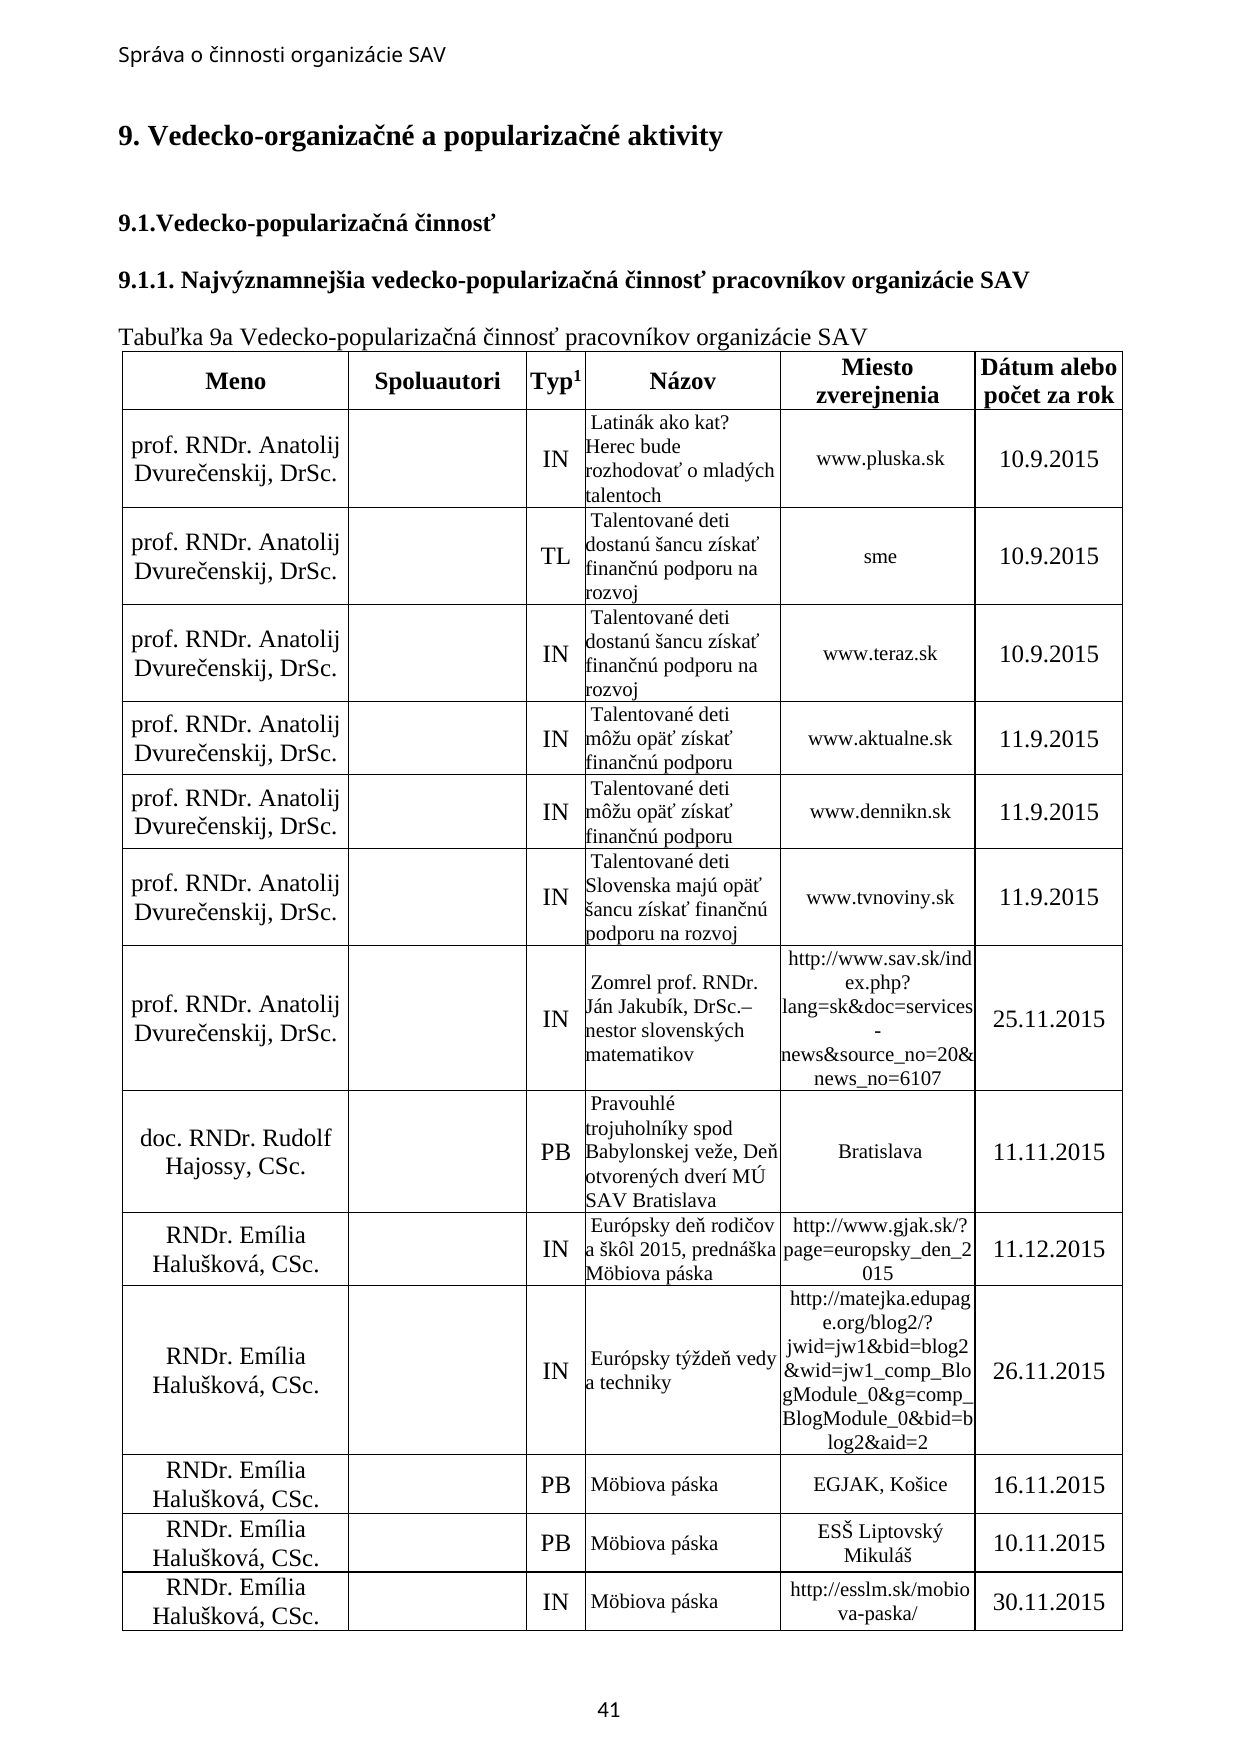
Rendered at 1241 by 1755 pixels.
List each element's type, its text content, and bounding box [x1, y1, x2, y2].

table_cell http://www.sav.sk/index.php?lang=sk&doc=services-news&source_no=20&news_no=6107 [781, 946, 974, 1090]
table_header Typ1 [527, 352, 585, 409]
table_header Spoluautori [349, 352, 526, 409]
table_cell 26.11.2015 [976, 1286, 1122, 1454]
table_cell 10.9.2015 [976, 410, 1122, 507]
table_cell Pravouhlé trojuholníky spod Babylonskej veže, Deň otvorených dverí MÚ SAV Bratislava [586, 1091, 780, 1212]
table_cell IN [527, 410, 585, 507]
table_cell www.pluska.sk [781, 410, 974, 507]
table_cell prof. RNDr. Anatolij Dvurečenskij, DrSc. [123, 605, 348, 701]
table_cell Talentované deti dostanú šancu získať finančnú podporu na rozvoj [586, 605, 780, 701]
table_cell [349, 946, 526, 1090]
table_cell Európsky deň rodičov a škôl 2015, prednáška Möbiova páska [586, 1213, 780, 1285]
table_cell www.aktualne.sk [781, 702, 974, 774]
table_cell RNDr. Emília Halušková, CSc. [123, 1514, 348, 1571]
table_cell 16.11.2015 [976, 1455, 1122, 1513]
table_cell [349, 775, 526, 848]
table_cell doc. RNDr. Rudolf Hajossy, CSc. [123, 1091, 348, 1212]
table_cell IN [527, 1213, 585, 1285]
table_cell RNDr. Emília Halušková, CSc. [123, 1455, 348, 1513]
table_cell [349, 849, 526, 945]
table_header Dátum alebo počet za rok [976, 352, 1122, 409]
table_cell RNDr. Emília Halušková, CSc. [123, 1573, 348, 1630]
table_cell www.tvnoviny.sk [781, 849, 974, 945]
table_cell prof. RNDr. Anatolij Dvurečenskij, DrSc. [123, 775, 348, 848]
table_cell 30.11.2015 [976, 1573, 1122, 1630]
text 9. Vedecko-organizačné a popularizačné aktivity [118, 118, 1122, 208]
table_cell prof. RNDr. Anatolij Dvurečenskij, DrSc. [123, 946, 348, 1090]
table_cell IN [527, 1573, 585, 1630]
table_cell PB [527, 1091, 585, 1212]
table_header Názov [586, 352, 780, 409]
table_cell prof. RNDr. Anatolij Dvurečenskij, DrSc. [123, 508, 348, 604]
table_cell prof. RNDr. Anatolij Dvurečenskij, DrSc. [123, 410, 348, 507]
table_cell [349, 1514, 526, 1571]
table_cell IN [527, 775, 585, 848]
table_header Miesto zverejnenia [781, 352, 974, 409]
table_cell Talentované deti dostanú šancu získať finančnú podporu na rozvoj [586, 508, 780, 604]
table_cell Zomrel prof. RNDr. Ján Jakubík, DrSc.– nestor slovenských matematikov [586, 946, 780, 1090]
table_cell Latinák ako kat? Herec bude rozhodovať o mladých talentoch [586, 410, 780, 507]
table_cell 11.9.2015 [976, 775, 1122, 848]
table_cell [349, 1455, 526, 1513]
table_cell [349, 702, 526, 774]
table_cell Talentované deti Slovenska majú opäť šancu získať finančnú podporu na rozvoj [586, 849, 780, 945]
table_cell [349, 410, 526, 507]
text 9.1.1. Najvýznamnejšia vedecko-popularizačná činnosť pracovníkov organizácie SAV [118, 265, 1122, 322]
table_cell Möbiova páska [586, 1455, 780, 1513]
table_cell prof. RNDr. Anatolij Dvurečenskij, DrSc. [123, 702, 348, 774]
table_header Meno [123, 352, 348, 409]
table_cell IN [527, 946, 585, 1090]
table_cell [349, 1091, 526, 1212]
table_cell [349, 1213, 526, 1285]
table_cell Möbiova páska [586, 1573, 780, 1630]
table_cell 11.11.2015 [976, 1091, 1122, 1212]
table_cell http://esslm.sk/mobiova-paska/ [781, 1573, 974, 1630]
table_cell 11.9.2015 [976, 702, 1122, 774]
table_cell Talentované deti môžu opäť získať finančnú podporu [586, 775, 780, 848]
table_cell Európsky týždeň vedy a techniky [586, 1286, 780, 1454]
table_cell 10.9.2015 [976, 508, 1122, 604]
table_cell http://www.gjak.sk/?page=europsky_den_2015 [781, 1213, 974, 1285]
table_cell sme [781, 508, 974, 604]
table_cell IN [527, 1286, 585, 1454]
table_cell http://matejka.edupage.org/blog2/?jwid=jw1&bid=blog2&wid=jw1_comp_BlogModule_0&g=comp_BlogModule_0&bid=blog2&aid=2 [781, 1286, 974, 1454]
table_cell PB [527, 1514, 585, 1571]
table_cell [349, 508, 526, 604]
text Tabuľka 9a Vedecko-popularizačná činnosť pracovníkov organizácie SAV [118, 322, 1122, 351]
table_cell 10.9.2015 [976, 605, 1122, 701]
table_cell www.dennikn.sk [781, 775, 974, 848]
table_cell EGJAK, Košice [781, 1455, 974, 1513]
table_cell 11.12.2015 [976, 1213, 1122, 1285]
table_cell ESŠ Liptovský Mikuláš [781, 1514, 974, 1571]
table_cell IN [527, 849, 585, 945]
table_cell PB [527, 1455, 585, 1513]
table_cell IN [527, 702, 585, 774]
table_cell www.teraz.sk [781, 605, 974, 701]
table_cell [349, 1573, 526, 1630]
table_cell Bratislava [781, 1091, 974, 1212]
table_cell RNDr. Emília Halušková, CSc. [123, 1213, 348, 1285]
text 9.1.Vedecko-popularizačná činnosť [118, 208, 1122, 265]
table_cell prof. RNDr. Anatolij Dvurečenskij, DrSc. [123, 849, 348, 945]
table_cell IN [527, 605, 585, 701]
table_cell Talentované deti môžu opäť získať finančnú podporu [586, 702, 780, 774]
table_cell [349, 1286, 526, 1454]
table_cell 25.11.2015 [976, 946, 1122, 1090]
table_cell TL [527, 508, 585, 604]
table_cell RNDr. Emília Halušková, CSc. [123, 1286, 348, 1454]
table_cell Möbiova páska [586, 1514, 780, 1571]
table_cell 10.11.2015 [976, 1514, 1122, 1571]
table_cell [349, 605, 526, 701]
table_cell 11.9.2015 [976, 849, 1122, 945]
